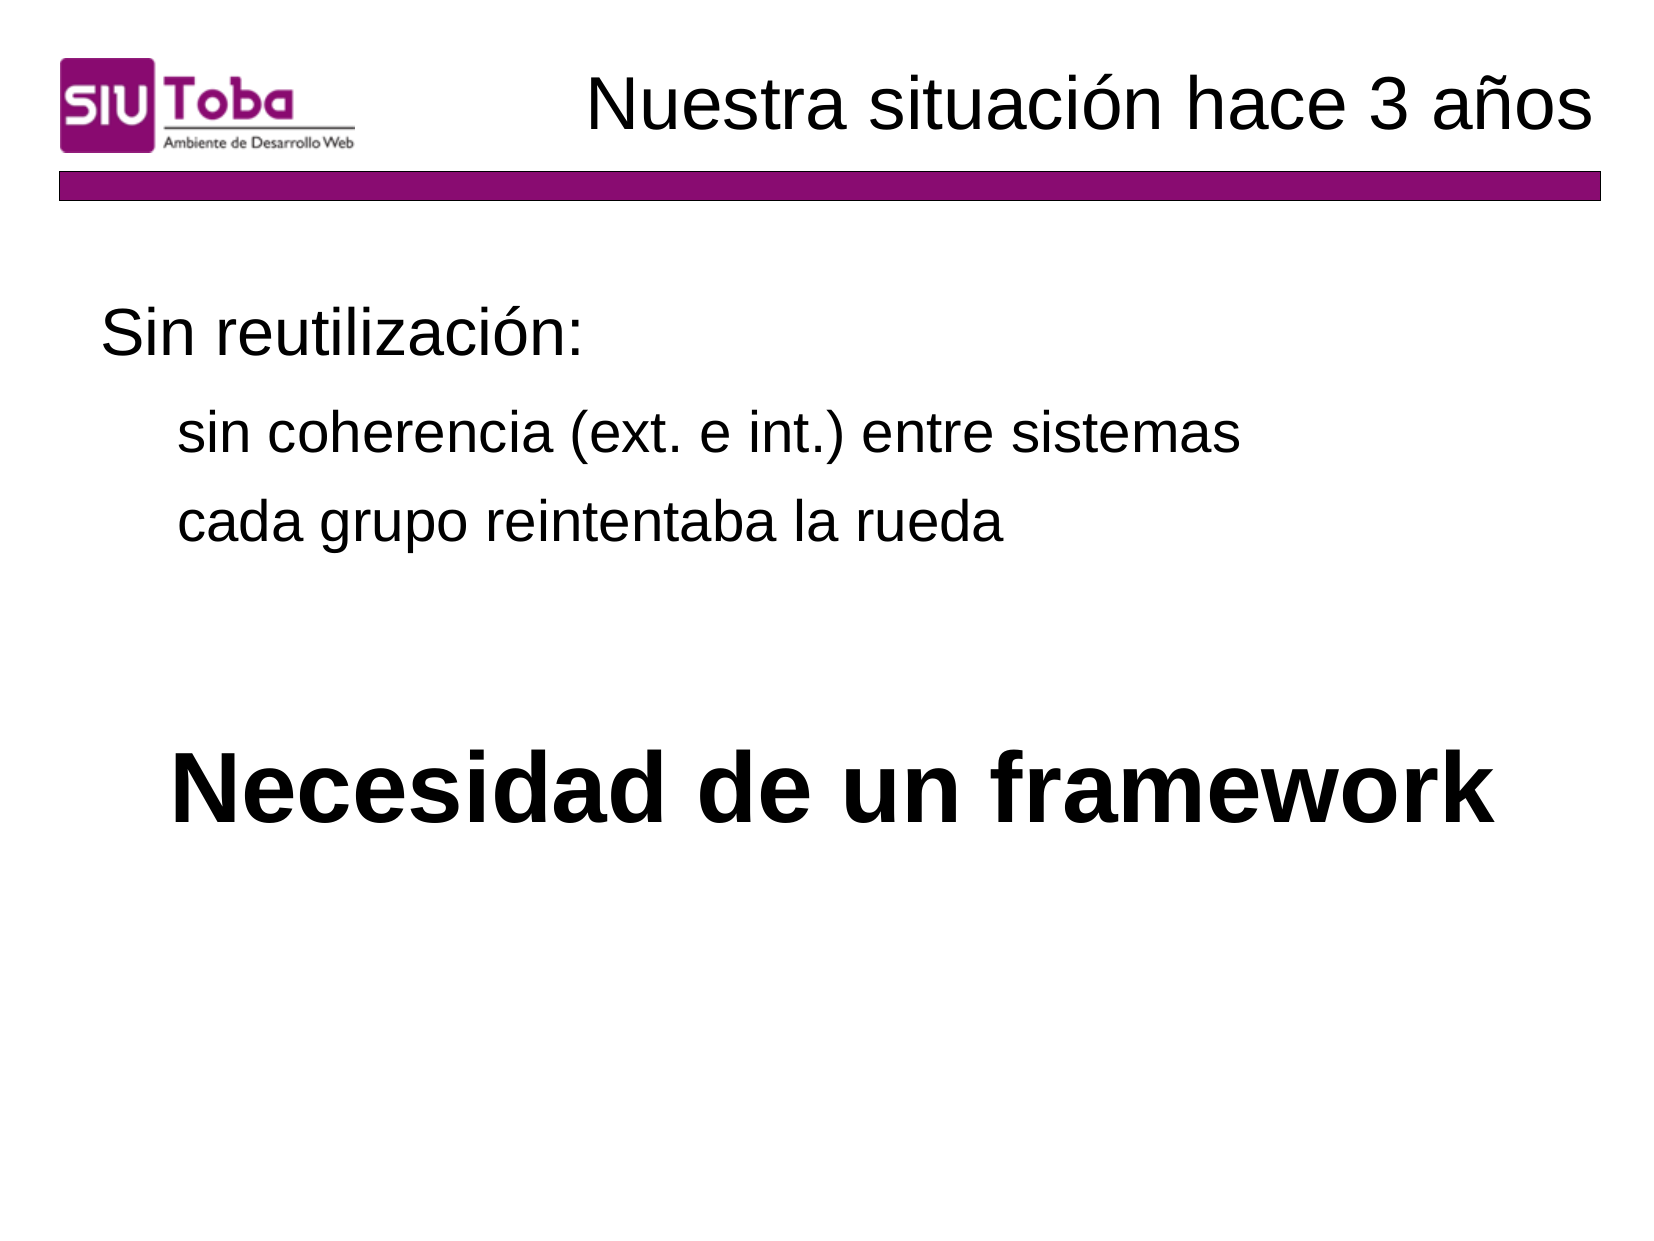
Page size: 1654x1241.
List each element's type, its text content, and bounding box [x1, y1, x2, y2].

picture [60, 58, 355, 153]
list Sin reutilización: sin coherencia (ext. e int.) entre sistemas cada grupo reintentaba la rueda Necesidad de un framework [82, 295, 1565, 1109]
title Nuestra situación hace 3 años [383, 29, 1595, 178]
